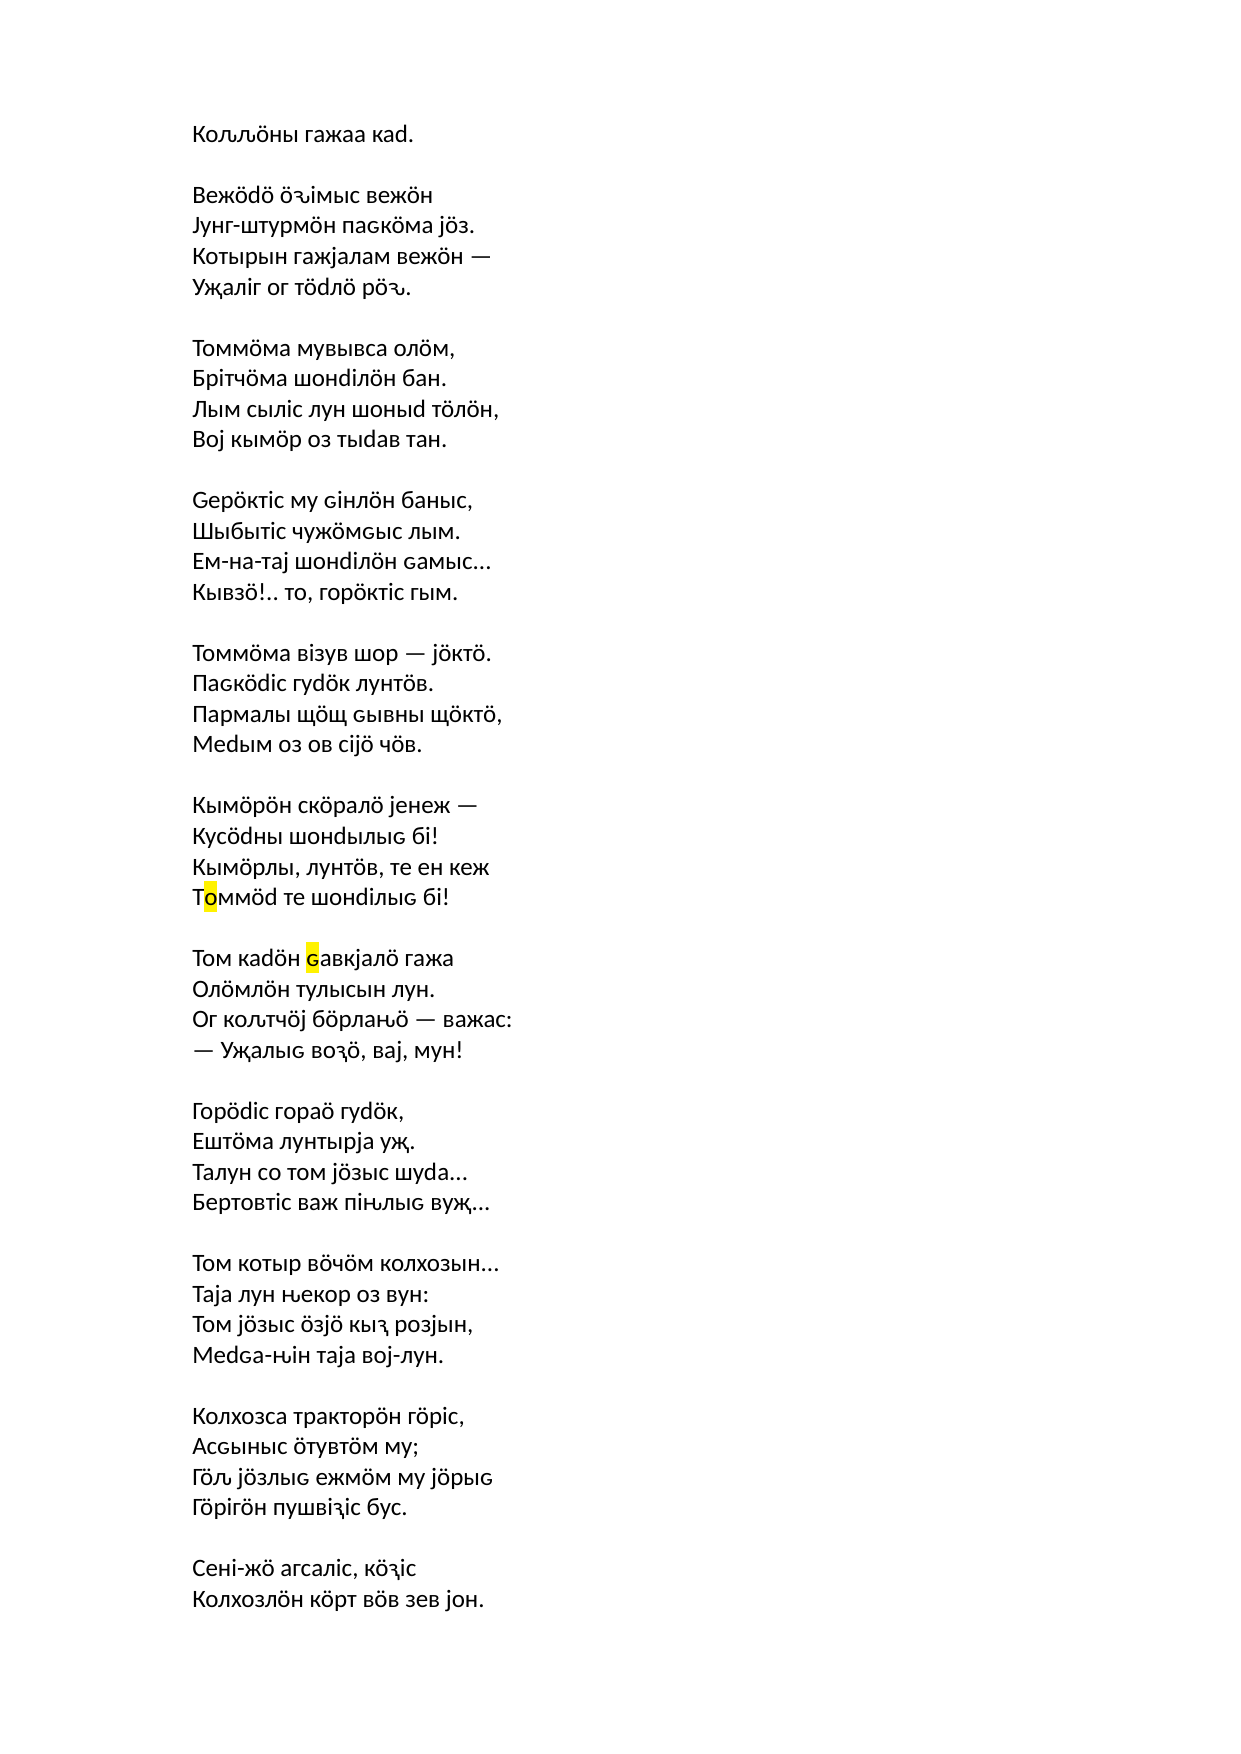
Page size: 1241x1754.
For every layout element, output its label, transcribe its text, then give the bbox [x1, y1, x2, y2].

text — Уҗалыԍ воԇӧ, вај, мун! [118, 1034, 1122, 1064]
text Кусӧԁны шонԁылыԍ бі! [118, 820, 1122, 851]
text Колхозса тракторӧн гӧріс, [118, 1400, 1122, 1431]
text Ем-на-тај шонԁілӧн ԍамыс... [118, 545, 1122, 576]
text Ԍерӧктіс му ԍінлӧн баныс, [118, 484, 1122, 515]
text Котырын гажјалам вежӧн — [118, 240, 1122, 271]
text Том котыр вӧчӧм колхозын... [118, 1247, 1122, 1278]
text Асԍыныс ӧтувтӧм му; [118, 1431, 1122, 1461]
text Талун со том јӧзыс шуԁа... [118, 1156, 1122, 1186]
text Јунг-штурмӧн паԍкӧма јӧз. [118, 210, 1122, 240]
text Гӧԉ јӧзлыԍ ежмӧм му јӧрыԍ [118, 1461, 1122, 1492]
text Олӧмлӧн тулысын лун. [118, 973, 1122, 1003]
text Вежӧԁӧ ӧԅімыс вежӧн [118, 179, 1122, 210]
text Гӧрігӧн пушвіԇіс бус. [118, 1492, 1122, 1522]
text Томмӧма мувывса олӧм, [118, 332, 1122, 362]
text Пармалы щӧщ ԍывны щӧктӧ, [118, 698, 1122, 728]
text Паԍкӧԁіс гуԁӧк лунтӧв. [118, 667, 1122, 698]
text Томмӧма візув шор — јӧктӧ. [118, 637, 1122, 667]
text Таја лун ԋекор оз вун: [118, 1278, 1122, 1308]
text Сені-жӧ агсаліс, кӧԇіс [118, 1553, 1122, 1583]
text Коԉԉӧны гажаа каԁ. [118, 118, 1122, 149]
text Вој кымӧр оз тыԁав тан. [118, 423, 1122, 454]
text Кымӧрлы, лунтӧв, те ен кеж [118, 851, 1122, 881]
text Уҗаліг ог тӧԁлӧ рӧԅ. [118, 271, 1122, 301]
text Том јӧзыс ӧзјӧ кыԇ розјын, [118, 1308, 1122, 1339]
text Кывзӧ!.. то, горӧктіс гым. [118, 576, 1122, 606]
text Брітчӧма шонԁілӧн бан. [118, 362, 1122, 393]
text Лым сыліс лун шоныԁ тӧлӧн, [118, 393, 1122, 423]
text Ог коԉтчӧј бӧрлаԋӧ — важас: [118, 1003, 1122, 1034]
text Горӧԁіс гораӧ гуԁӧк, [118, 1095, 1122, 1125]
text Ештӧма лунтырја уҗ. [118, 1125, 1122, 1156]
text Томмӧԁ те шонԁілыԍ бі! [118, 881, 1122, 912]
text Колхозлӧн кӧрт вӧв зев јон. [118, 1583, 1122, 1614]
text Том каԁӧн ԍавкјалӧ гажа [118, 942, 1122, 973]
text Меԁым оз ов сіјӧ чӧв. [118, 728, 1122, 759]
text Кымӧрӧн скӧралӧ јенеж — [118, 789, 1122, 820]
text Меԁԍа-ԋін таја вој-лун. [118, 1339, 1122, 1369]
text Бертовтіс важ піԋлыԍ вуҗ... [118, 1186, 1122, 1217]
text Шыбытіс чужӧмԍыс лым. [118, 515, 1122, 545]
